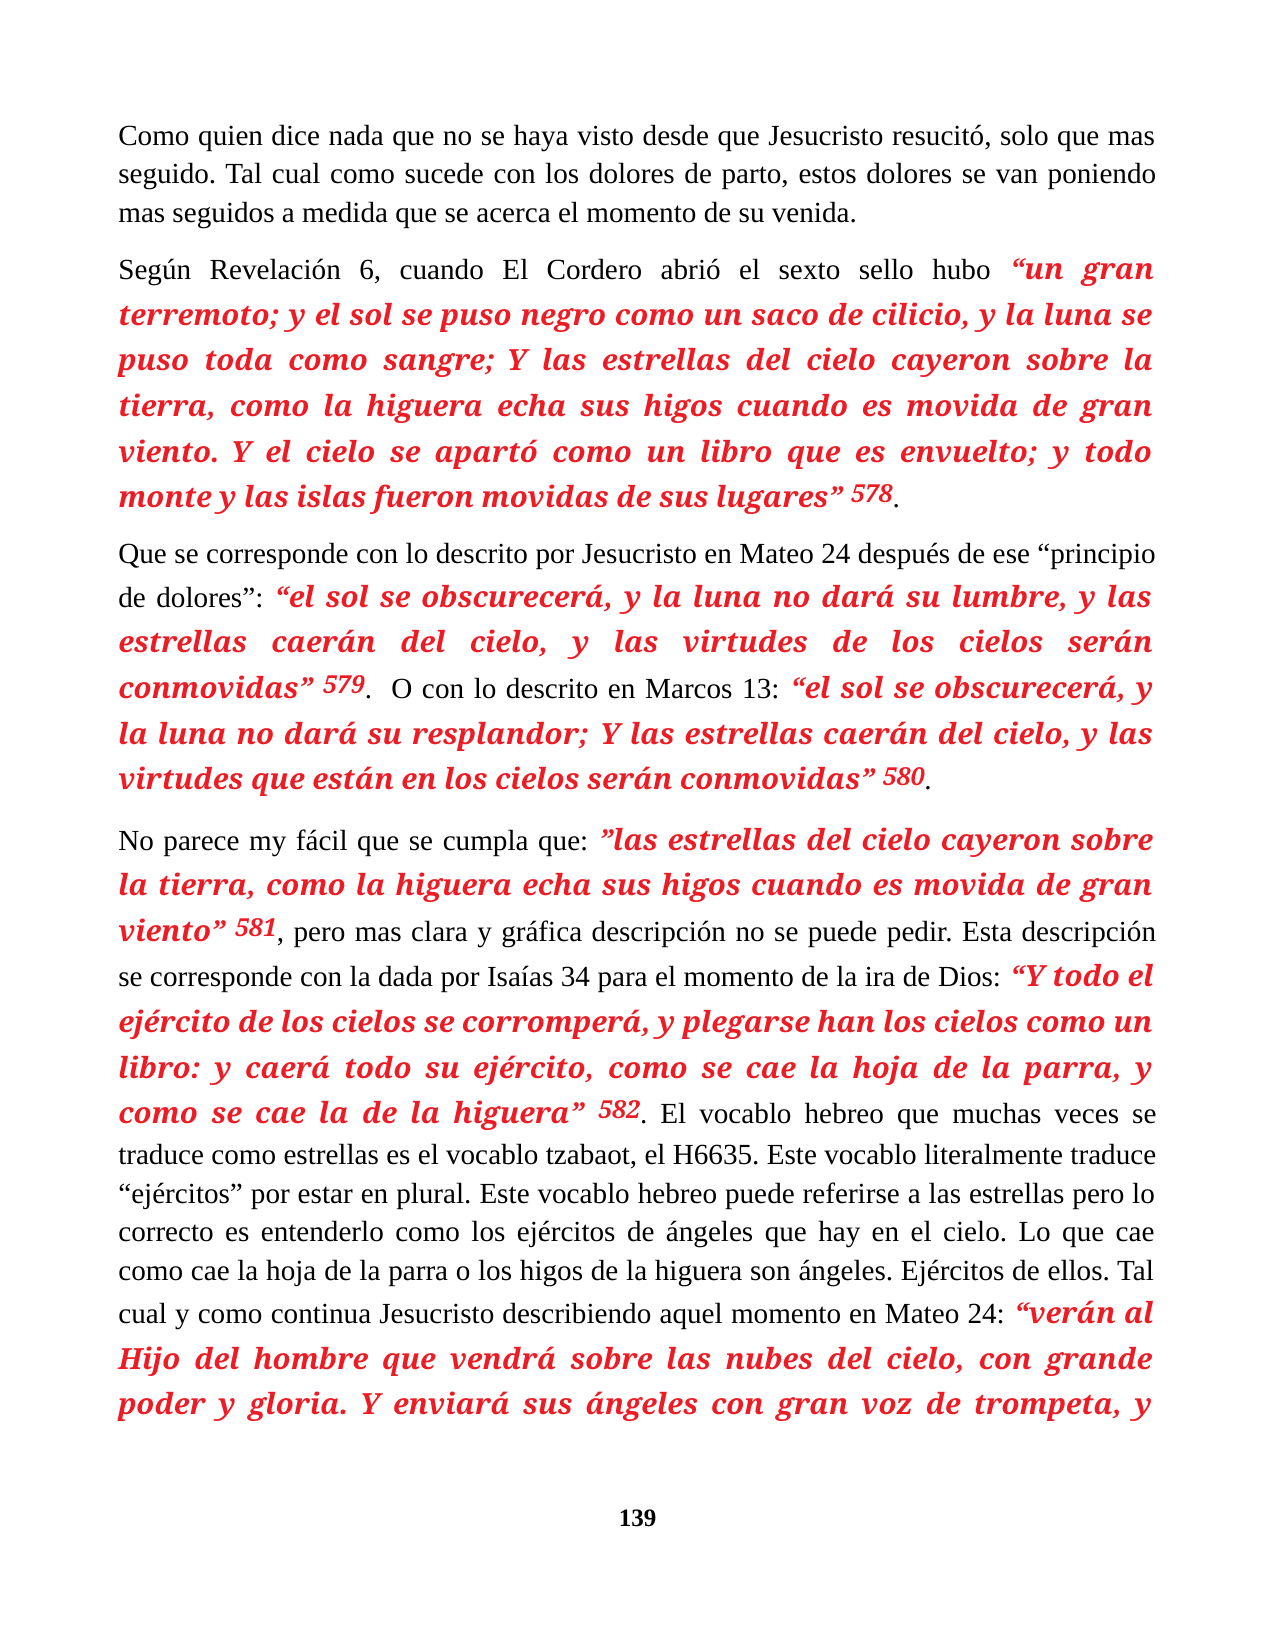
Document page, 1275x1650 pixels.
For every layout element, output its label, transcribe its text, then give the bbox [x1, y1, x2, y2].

text Que se corresponde con lo descrito por Jesucristo en Mateo 24 después de ese “principio de dolores”: “el sol se obscurecerá, y la luna no dará su lumbre, y las estrellas caerán del cielo, y las virtudes de los cielos serán conmovidas” . O con lo descrito en Marcos 13: “el sol se obscurecerá, y la luna no dará su resplandor; Y las estrellas caerán del cielo, y las virtudes que están en los cielos serán conmovidas” . [118, 537, 1157, 798]
text Como quien dice nada que no se haya visto desde que Jesucristo resucitó, solo que mas seguido. Tal cual como sucede con los dolores de parto, estos dolores se van poniendo mas seguidos a medida que se acerca el momento de su venida. [118, 118, 1157, 229]
text Según Revelación 6, cuando El Cordero abrió el sexto sello hubo “un gran terremoto; y el sol se puso negro como un saco de cilicio, y la luna se puso toda como sangre; Y las estrellas del cielo cayeron sobre la tierra, como la higuera echa sus higos cuando es movida de gran viento. Y el cielo se apartó como un libro que es envuelto; y todo monte y las islas fueron movidas de sus lugares” . [118, 248, 1157, 516]
text No parece my fácil que se cumpla que: ”las estrellas del cielo cayeron sobre la tierra, como la higuera echa sus higos cuando es movida de gran viento” , pero mas clara y gráfica descripción no se puede pedir. Esta descripción se corresponde con la dada por Isaías 34 para el momento de la ira de Dios: “Y todo el ejército de los cielos se corromperá, y plegarse han los cielos como un libro: y caerá todo su ejército, como se cae la hoja de la parra, y como se cae la de la higuera” . El vocablo hebreo que muchas veces se traduce como estrellas es el vocablo tzabaot, el H6635. Este vocablo literalmente traduce “ejércitos” por estar en plural. Este vocablo hebreo puede referirse a las estrellas pero lo correcto es entenderlo como los ejércitos de ángeles que hay en el cielo. Lo que cae como cae la hoja de la parra o los higos de la higuera son ángeles. Ejércitos de ellos. Tal cual y como continua Jesucristo describiendo aquel momento en Mateo 24: “verán al Hijo del hombre que vendrá sobre las nubes del cielo, con grande poder y gloria. Y enviará sus ángeles con gran voz de trompeta, y [118, 819, 1157, 1423]
